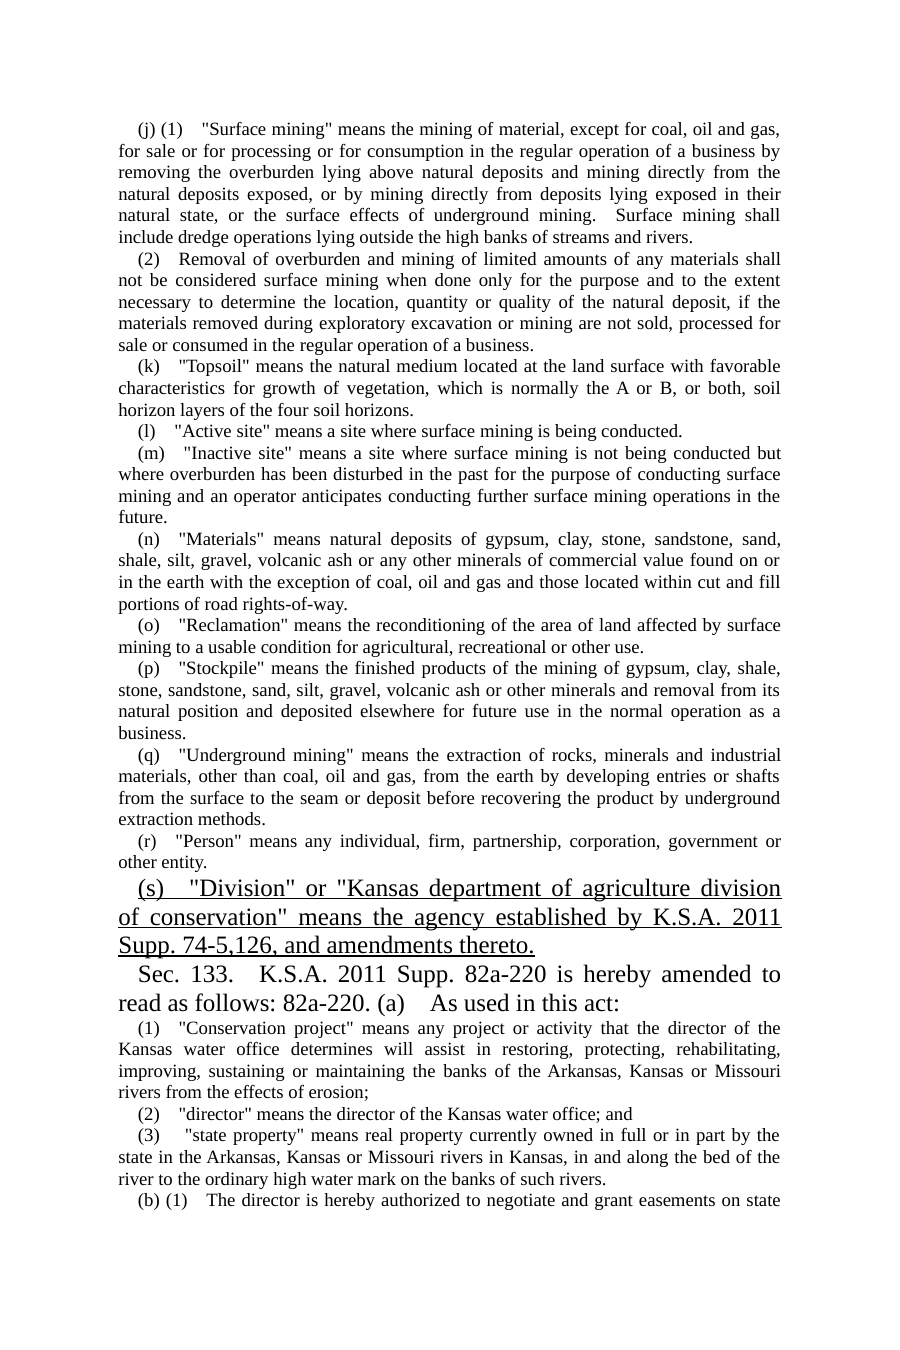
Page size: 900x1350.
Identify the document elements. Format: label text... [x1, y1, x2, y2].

text (r) "Person" means any individual, firm, partnership, corporation, government or other entity. [118, 830, 782, 873]
text (l) "Active site" means a site where surface mining is being conducted. [118, 420, 782, 442]
text (s) "Division" or "Kansas department of agriculture division of conservation" means the agency established by K.S.A. 2011 [118, 873, 782, 927]
text Supp. 74-5,126, and amendments thereto. [118, 928, 782, 959]
text (q) "Underground mining" means the extraction of rocks, minerals and industrial materials, other than coal, oil and gas, from the earth by developing entries or shafts from the surface to the seam or deposit before recovering the product by underground extraction methods. [118, 743, 782, 830]
text (2) Removal of overburden and mining of limited amounts of any materials shall not be considered surface mining when done only for the purpose and to the extent necessary to determine the location, quantity or quality of the natural deposit, if the materials removed during exploratory excavation or mining are not sold, processed for sale or consumed in the regular operation of a business. [118, 247, 782, 355]
text (2) "director" means the director of the Kansas water office; and [118, 1103, 782, 1124]
text Sec. 133. K.S.A. 2011 Supp. 82a-220 is hereby amended to read as follows: 82a-220. (a) As used in this act: [118, 959, 782, 1017]
text (m) "Inactive site" means a site where surface mining is not being conducted but where overburden has been disturbed in the past for the purpose of conducting surface mining and an operator anticipates conducting further surface mining operations in the future. [118, 442, 782, 528]
text (1) "Conservation project" means any project or activity that the director of the Kansas water office determines will assist in restoring, protecting, rehabilitating, improving, sustaining or maintaining the banks of the Arkansas, Kansas or Missouri rivers from the effects of erosion; [118, 1017, 782, 1103]
text (o) "Reclamation" means the reconditioning of the area of land affected by surface mining to a usable condition for agricultural, recreational or other use. [118, 614, 782, 657]
text (b) (1) The director is hereby authorized to negotiate and grant easements on state [118, 1189, 782, 1211]
text (n) "Materials" means natural deposits of gypsum, clay, stone, sandstone, sand, shale, silt, gravel, volcanic ash or any other minerals of commercial value found on or in the earth with the exception of coal, oil and gas and those located within cut and fill portions of road rights-of-way. [118, 528, 782, 614]
text (p) "Stockpile" means the finished products of the mining of gypsum, clay, shale, stone, sandstone, sand, silt, gravel, volcanic ash or other minerals and removal from its natural position and deposited elsewhere for future use in the normal operation as a business. [118, 657, 782, 743]
text (k) "Topsoil" means the natural medium located at the land surface with favorable characteristics for growth of vegetation, which is normally the A or B, or both, soil horizon layers of the four soil horizons. [118, 355, 782, 420]
text (3) "state property" means real property currently owned in full or in part by the state in the Arkansas, Kansas or Missouri rivers in Kansas, in and along the bed of the river to the ordinary high water mark on the banks of such rivers. [118, 1124, 782, 1189]
text (j) (1) "Surface mining" means the mining of material, except for coal, oil and gas, for sale or for processing or for consumption in the regular operation of a business by removing the overburden lying above natural deposits and mining directly from the natural deposits exposed, or by mining directly from deposits lying exposed in their natural state, or the surface effects of underground mining. Surface mining shall include dredge operations lying outside the high banks of streams and rivers. [118, 118, 782, 247]
